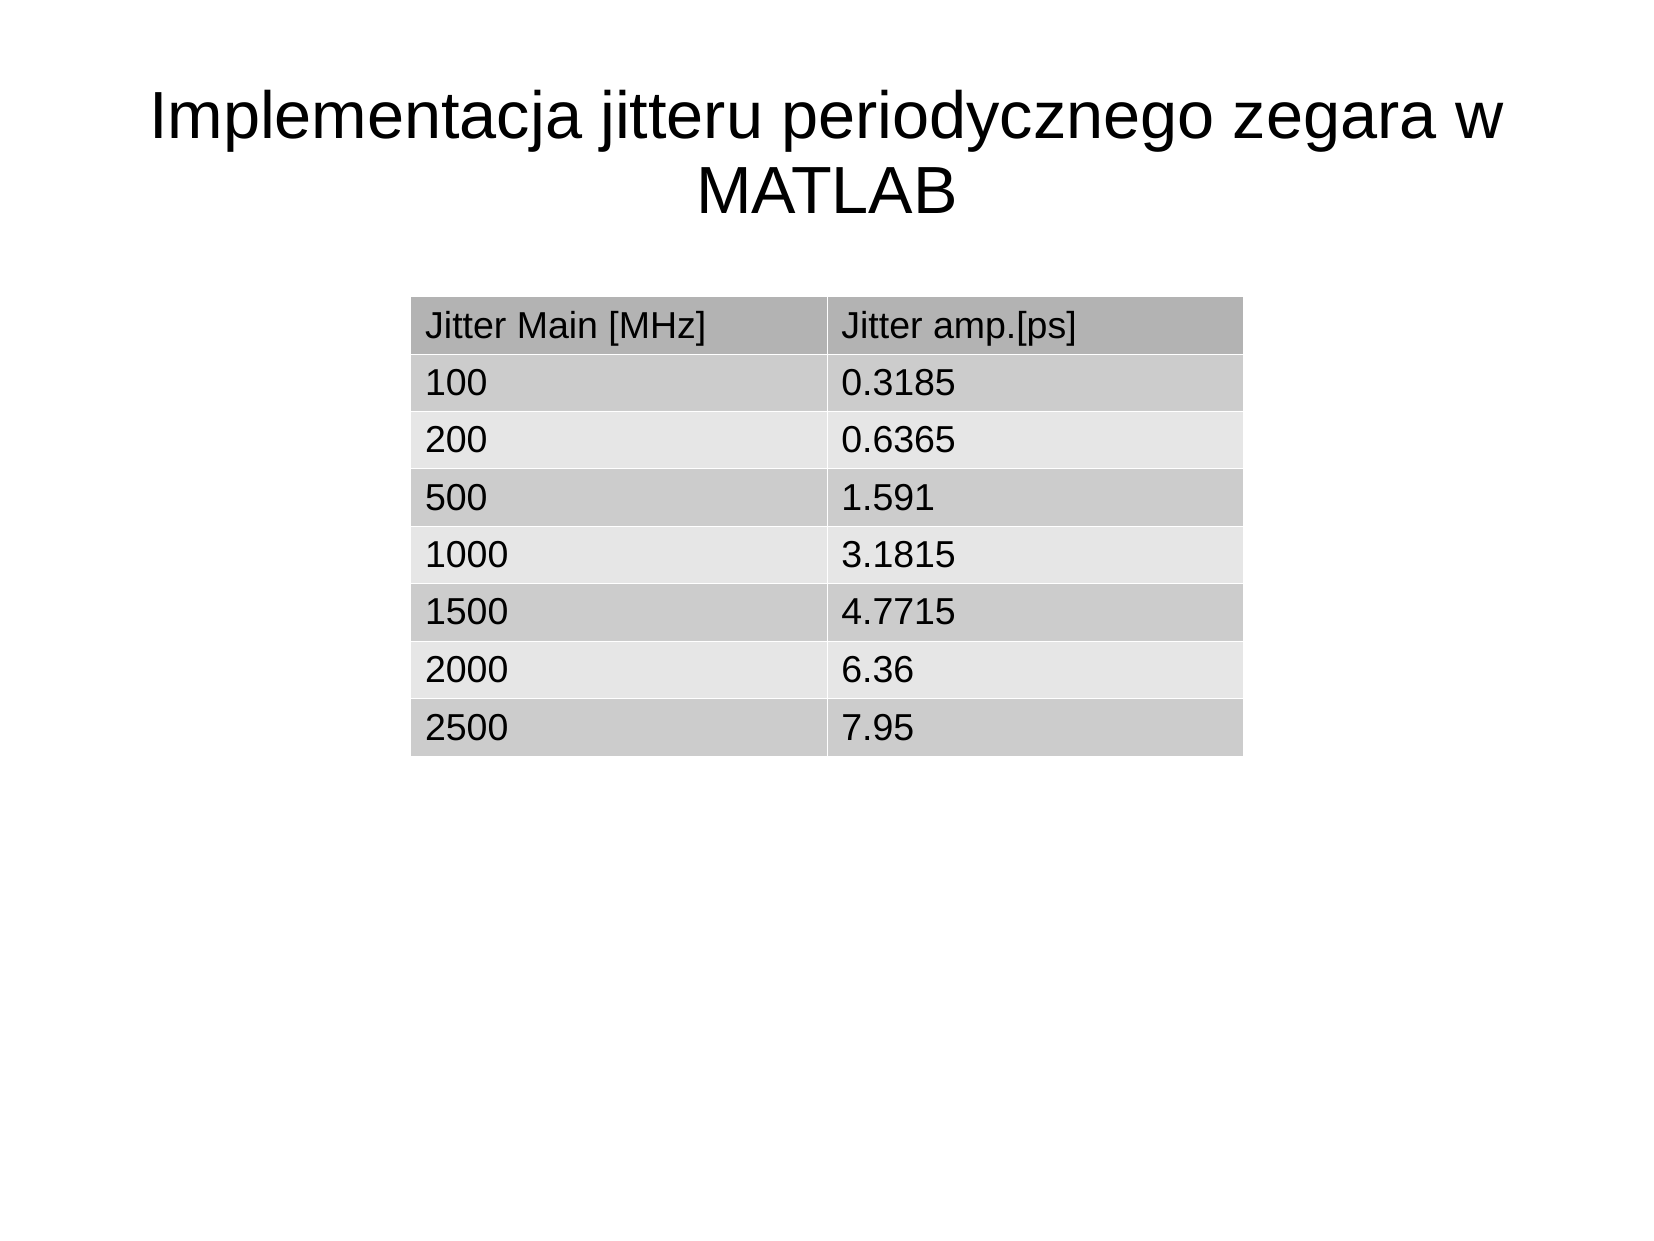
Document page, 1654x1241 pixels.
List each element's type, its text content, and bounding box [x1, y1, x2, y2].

table_cell 4.7715 [828, 584, 1243, 641]
table_cell 0.6365 [828, 412, 1243, 468]
table_cell 3.1815 [828, 527, 1243, 583]
table_cell 6.36 [828, 642, 1243, 698]
table_cell 500 [411, 469, 827, 526]
title Implementacja jitteru periodycznego zegara w MATLAB [82, 49, 1571, 257]
table_cell 200 [411, 412, 827, 468]
table_cell 100 [411, 355, 827, 411]
table_cell 1500 [411, 584, 827, 641]
table_cell 1000 [411, 527, 827, 583]
table_cell 7.95 [828, 699, 1243, 756]
table_cell 1.591 [828, 469, 1243, 526]
table_header Jitter Main [MHz] [411, 297, 827, 354]
table_cell 2500 [411, 699, 827, 756]
table_cell 2000 [411, 642, 827, 698]
table_cell 0.3185 [828, 355, 1243, 411]
table_header Jitter amp.[ps] [828, 297, 1243, 354]
